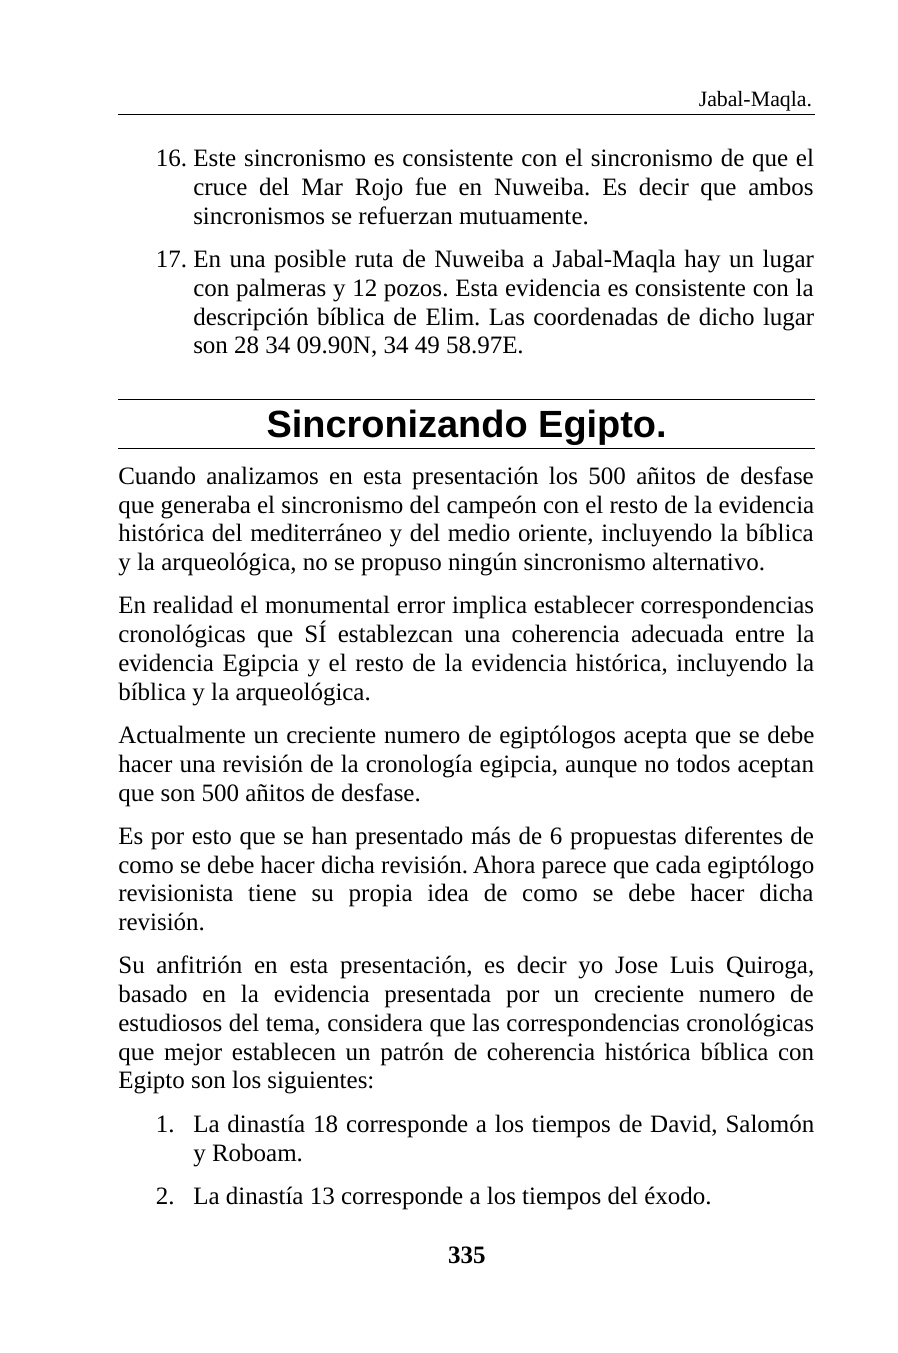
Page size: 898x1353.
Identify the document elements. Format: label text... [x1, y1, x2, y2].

list La dinastía 13 corresponde a los tiempos del éxodo. [156, 1181, 815, 1210]
subtitle Sincronizando Egipto. [118, 400, 815, 448]
list En una posible ruta de Nuweiba a Jabal-Maqla hay un lugar con palmeras y 12 pozos. Esta evidencia es consistente con la descripción bíblica de Elim. Las coordenadas de dicho lugar son 28 34 09.90N, 34 49 58.97E. [156, 244, 815, 359]
text En realidad el monumental error implica establecer correspondencias cronológicas que SÍ establezcan una coherencia adecuada entre la evidencia Egipcia y el resto de la evidencia histórica, incluyendo la bíblica y la arqueológica. [118, 591, 815, 706]
list Este sincronismo es consistente con el sincronismo de que el cruce del Mar Rojo fue en Nuweiba. Es decir que ambos sincronismos se refuerzan mutuamente. [156, 143, 815, 229]
text Su anfitrión en esta presentación, es decir yo Jose Luis Quiroga, basado en la evidencia presentada por un creciente numero de estudiosos del tema, considera que las correspondencias cronológicas que mejor establecen un patrón de coherencia histórica bíblica con Egipto son los siguientes: [118, 951, 815, 1094]
list La dinastía 18 corresponde a los tiempos de David, Salomón y Roboam. [156, 1109, 815, 1166]
text Cuando analizamos en esta presentación los 500 añitos de desfase que generaba el sincronismo del campeón con el resto de la evidencia histórica del mediterráneo y del medio oriente, incluyendo la bíblica y la arqueológica, no se propuso ningún sincronismo alternativo. [118, 461, 815, 576]
text Es por esto que se han presentado más de 6 propuestas diferentes de como se debe hacer dicha revisión. Ahora parece que cada egiptólogo revisionista tiene su propia idea de como se debe hacer dicha revisión. [118, 821, 815, 936]
text Actualmente un creciente numero de egiptólogos acepta que se debe hacer una revisión de la cronología egipcia, aunque no todos aceptan que son 500 añitos de desfase. [118, 720, 815, 806]
